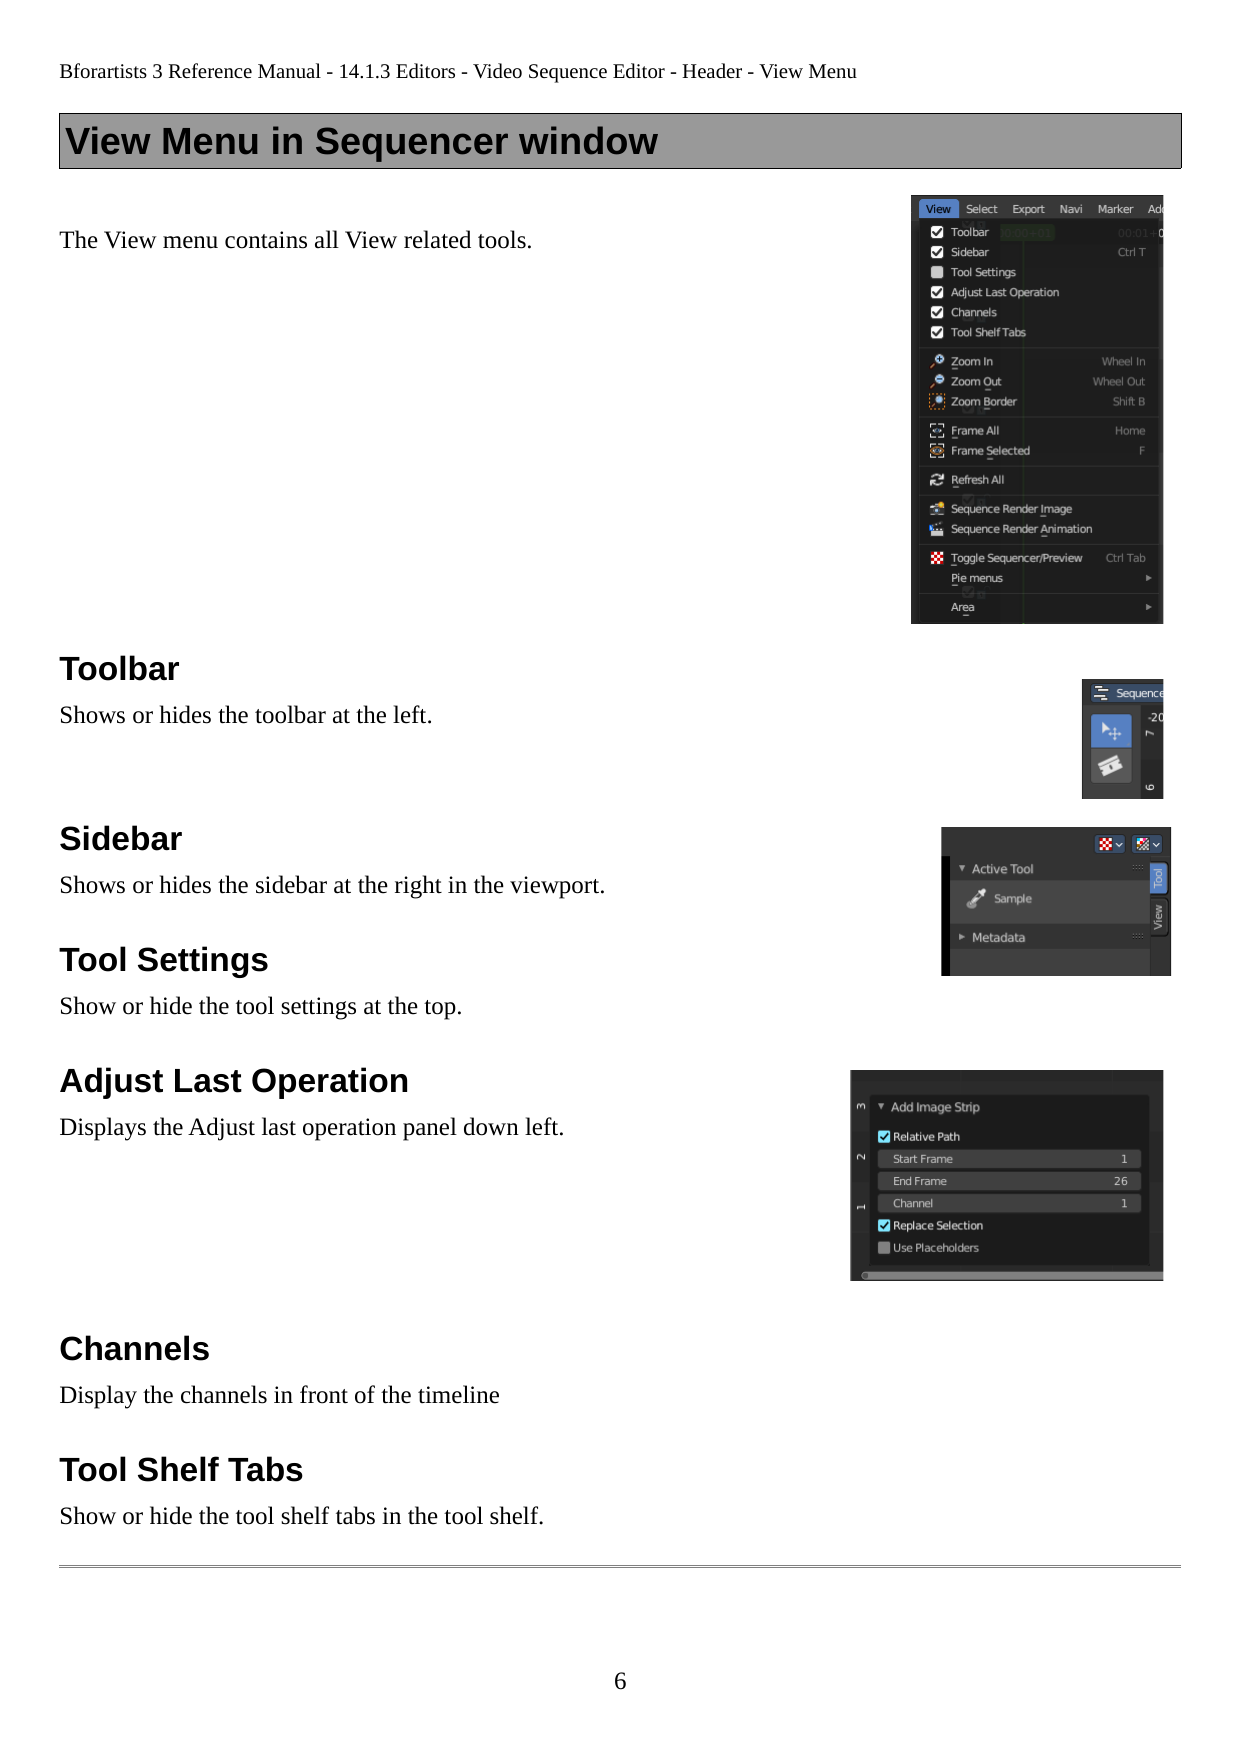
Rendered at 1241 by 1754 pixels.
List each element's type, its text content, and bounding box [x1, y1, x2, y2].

text Displays the Adjust last operation panel down left. [59, 1112, 850, 1141]
table_header View Menu in Sequencer window [60, 114, 1181, 168]
subtitle Tool Settings [59, 940, 1181, 978]
picture [911, 195, 1164, 624]
subtitle Toolbar [59, 649, 1181, 687]
subtitle Adjust Last Operation [59, 1061, 1181, 1099]
picture [941, 827, 1172, 976]
text Show or hide the tool settings at the top. [59, 991, 1181, 1020]
subtitle Sidebar [59, 819, 1181, 857]
text Display the channels in front of the timeline [59, 1380, 1181, 1409]
subtitle Tool Shelf Tabs [59, 1450, 1181, 1489]
text Shows or hides the toolbar at the left. [59, 700, 1080, 729]
text Shows or hides the sidebar at the right in the viewport. [59, 870, 941, 899]
picture [1080, 679, 1164, 799]
text Show or hide the tool shelf tabs in the tool shelf. [59, 1501, 1181, 1530]
picture [850, 1070, 1164, 1281]
subtitle Channels [59, 1329, 1181, 1368]
text The View menu contains all View related tools. [59, 225, 911, 254]
